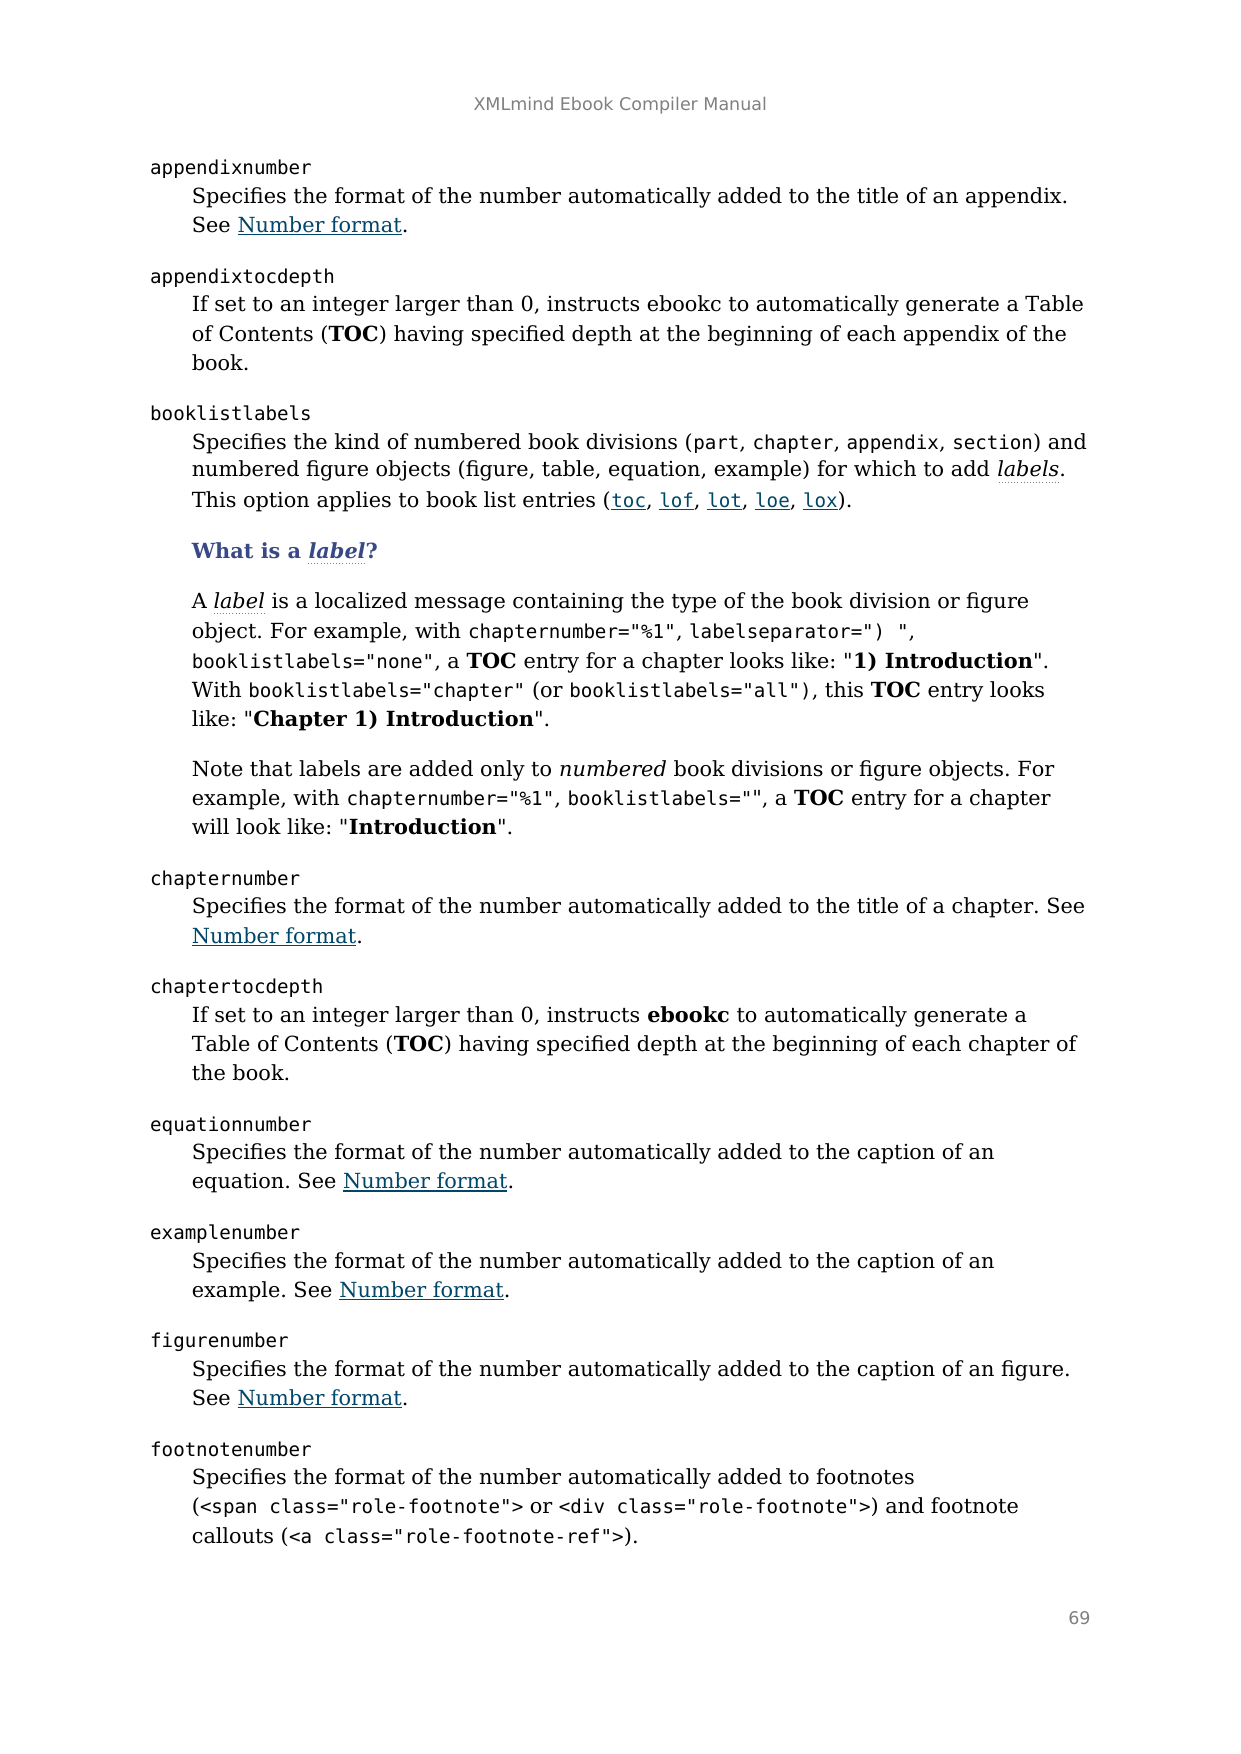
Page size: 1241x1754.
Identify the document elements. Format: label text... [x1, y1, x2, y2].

text equationnumber [150, 1106, 1090, 1135]
text examplenumber [150, 1214, 1090, 1244]
text Specifies the format of the number automatically added to the title of an appendix. See Number format. [192, 179, 1090, 237]
text A label is a localized message containing the type of the book division or figure object. For example, with chapternumber="%1", labelseparator=") ", booklistlabels="none", a TOC entry for a chapter looks like: "1) Introduction". With booklistlabels="chapter" (or booklistlabels="all"), this TOC entry looks like: "Chapter 1) Introduction". [192, 585, 1090, 731]
text footnotenumber [150, 1431, 1090, 1460]
text chaptertocdepth [150, 969, 1090, 998]
text appendixtocdepth [150, 258, 1090, 287]
text booklistlabels [150, 396, 1090, 425]
text Specifies the format of the number automatically added to the caption of an equation. See Number format. [192, 1135, 1090, 1194]
text figurenumber [150, 1323, 1090, 1352]
text Specifies the kind of numbered book divisions (part, chapter, appendix, section) and numbered figure objects (figure, table, equation, example) for which to add labels. This option applies to book list entries (toc, lof, lot, loe, lox). [192, 425, 1090, 512]
text Specifies the format of the number automatically added to the caption of an example. See Number format. [192, 1244, 1090, 1302]
text What is a label? [192, 533, 1090, 564]
text If set to an integer larger than 0, instructs ebookc to automatically generate a Table of Contents (TOC) having specified depth at the beginning of each appendix of the book. [192, 287, 1090, 375]
text Specifies the format of the number automatically added to the title of a chapter. See Number format. [192, 889, 1090, 948]
text If set to an integer larger than 0, instructs ebookc to automatically generate a Table of Contents (TOC) having specified depth at the beginning of each chapter of the book. [192, 998, 1090, 1085]
text appendixnumber [150, 150, 1090, 179]
text chapternumber [150, 860, 1090, 889]
text Specifies the format of the number automatically added to footnotes (<span class="role-footnote"> or <div class="role-footnote">) and footnote callouts (<a class="role-footnote-ref">). [192, 1460, 1090, 1548]
text Note that labels are added only to numbered book divisions or figure objects. For example, with chapternumber="%1", booklistlabels="", a TOC entry for a chapter will look like: "Introduction". [192, 752, 1090, 839]
text Specifies the format of the number automatically added to the caption of an figure. See Number format. [192, 1352, 1090, 1410]
